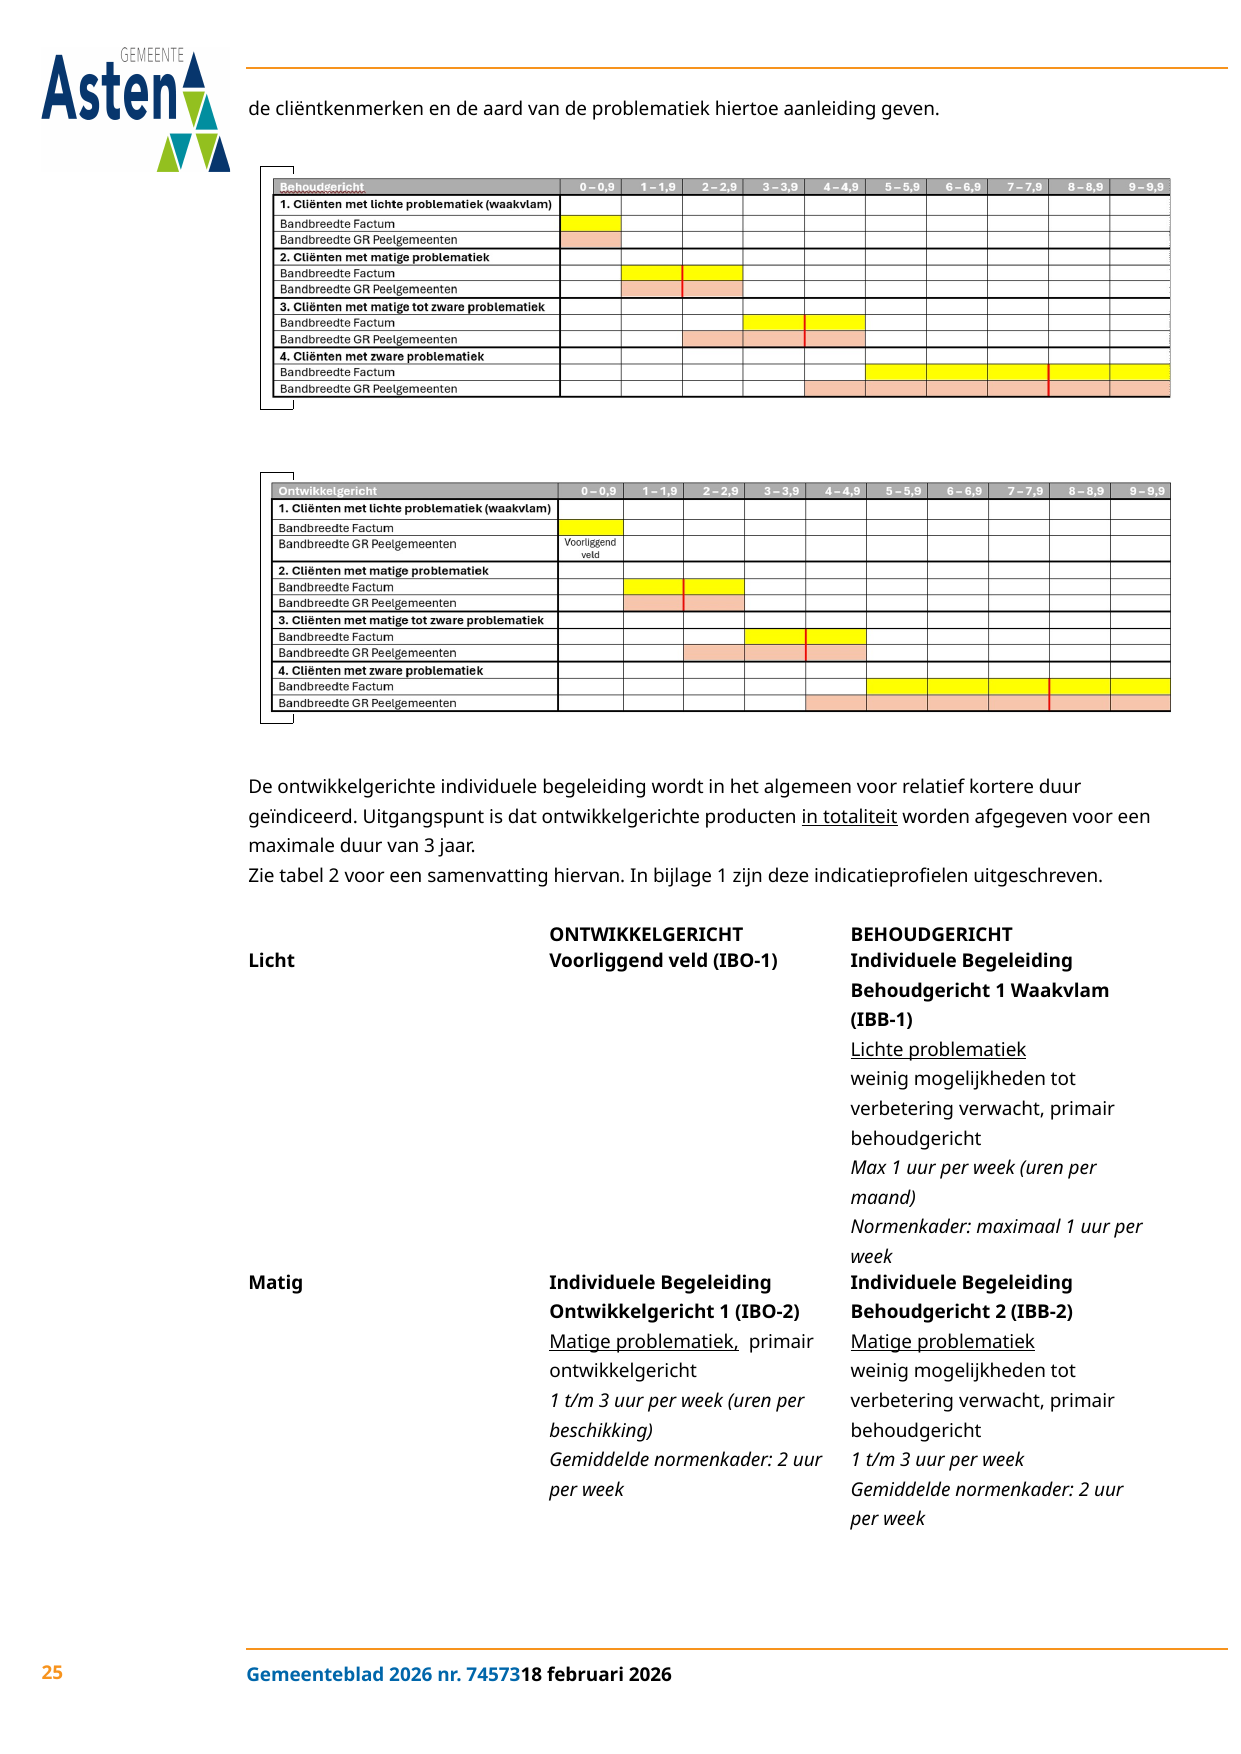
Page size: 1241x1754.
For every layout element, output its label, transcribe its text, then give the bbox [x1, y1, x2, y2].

text Zie tabel 2 voor een samenvatting hiervan. In bijlage 1 zijn deze indicatieprofielen uitgeschreven. [248, 862, 1152, 888]
picture [268, 480, 1173, 714]
text de cliëntkenmerken en de aard van de problematiek hiertoe aanleiding geven. [248, 95, 1152, 121]
table_header [248, 922, 549, 947]
table_header ONTWIKKELGERICHT [549, 922, 850, 947]
table_cell Matig [248, 1269, 549, 1531]
table_header BEHOUDGERICHT [850, 922, 1152, 947]
text De ontwikkelgerichte individuele begeleiding wordt in het algemeen voor relatief kortere duur geïndiceerd. Uitgangspunt is dat ontwikkelgerichte producten in totaliteit worden afgegeven voor een maximale duur van 3 jaar. [248, 773, 1152, 858]
table_cell Licht [248, 947, 549, 1269]
picture [268, 174, 1173, 400]
picture [41, 47, 231, 172]
table_cell Individuele Begeleiding Behoudgericht 1 Waakvlam (IBB-1) Lichte problematiek weinig mogelijkheden tot verbetering verwacht, primair behoudgericht Max 1 uur per week (uren per maand) Normenkader: maximaal 1 uur per week [850, 947, 1152, 1269]
table_cell Voorliggend veld (IBO-1) [549, 947, 850, 1269]
table_cell Individuele Begeleiding Ontwikkelgericht 1 (IBO-2) Matige problematiek, primair ontwikkelgericht 1 t/m 3 uur per week (uren per beschikking) Gemiddelde normenkader: 2 uur per week [549, 1269, 850, 1531]
table_cell Individuele Begeleiding Behoudgericht 2 (IBB-2) Matige problematiek weinig mogelijkheden tot verbetering verwacht, primair behoudgericht 1 t/m 3 uur per week Gemiddelde normenkader: 2 uur per week [850, 1269, 1152, 1531]
